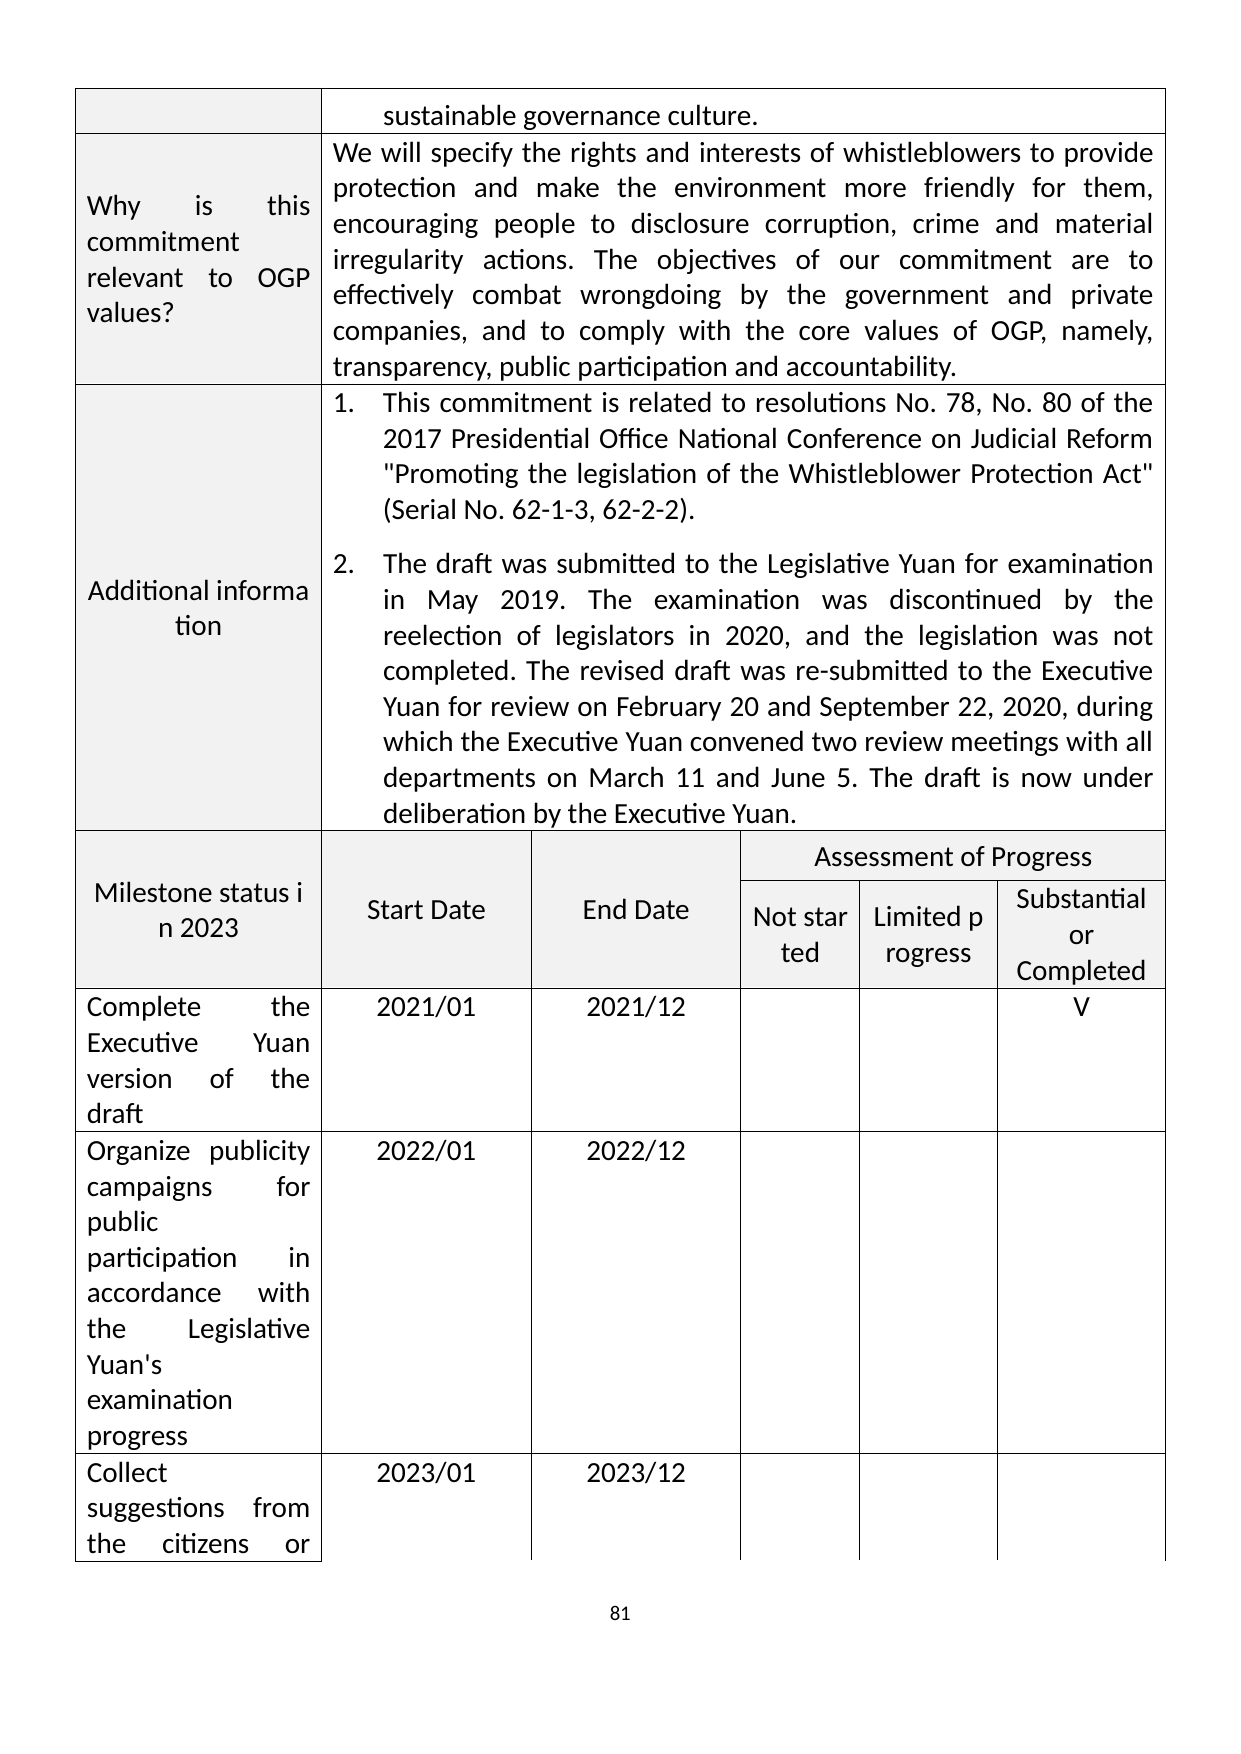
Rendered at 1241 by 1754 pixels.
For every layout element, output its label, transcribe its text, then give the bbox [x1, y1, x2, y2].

table_cell This commitment is related to resolutions No. 78, No. 80 of the 2017 Presidential Office National Conference on Judicial Reform "Promoting the legislation of the Whistleblower Protection Act" (Serial No. 62-1-3, 62-2-2). The draft was submitted to the Legislative Yuan for examination in May 2019. The examination was discontinued by the reelection of legislators in 2020, and the legislation was not completed. The revised draft was re-submitted to the Executive Yuan for review on February 20 and September 22, 2020, during which the Executive Yuan convened two review meetings with all departments on March 11 and June 5. The draft is now under deliberation by the Executive Yuan. [322, 385, 1165, 830]
table_cell Limited progress [860, 881, 997, 987]
table_cell [860, 1132, 997, 1453]
table_cell Collect suggestions from the citizens or [76, 1454, 321, 1561]
table_cell Not started [741, 881, 859, 987]
table_cell We will specify the rights and interests of whistleblowers to provide protection and make the environment more friendly for them, encouraging people to disclosure corruption, crime and material irregularity actions. The objectives of our commitment are to effectively combat wrongdoing by the government and private companies, and to comply with the core values of OGP, namely, transparency, public participation and accountability. [322, 134, 1165, 383]
table_cell Start Date [322, 831, 531, 987]
table_cell Assessment of Progress [741, 831, 1165, 880]
table_cell [741, 1132, 859, 1453]
table_cell 2021/01 [322, 989, 531, 1131]
table_cell Additional information [76, 385, 321, 830]
table_cell [76, 89, 321, 133]
table_cell 2023/01 [322, 1454, 531, 1561]
table_cell [998, 1132, 1165, 1453]
table_cell V [998, 989, 1165, 1131]
table_cell 2022/12 [532, 1132, 740, 1453]
table_cell [741, 1454, 860, 1561]
table_cell [860, 989, 997, 1131]
table_cell End Date [532, 831, 740, 987]
table_cell [997, 1454, 1165, 1561]
table_cell 2023/12 [531, 1454, 741, 1561]
table_cell Organize publicity campaigns for public participation in accordance with the Legislative Yuan's examination progress [76, 1132, 321, 1453]
table_cell Complete the Executive Yuan version of the draft [76, 989, 321, 1131]
table_cell sustainable governance culture. [322, 89, 1165, 133]
table_cell 2021/12 [532, 989, 740, 1131]
table_cell [741, 989, 859, 1131]
table_cell Milestone status in 2023 [76, 831, 321, 987]
table_cell 2022/01 [322, 1132, 531, 1453]
table_cell Substantial or Completed [998, 881, 1165, 987]
table_cell [860, 1454, 997, 1561]
table_cell Why is this commitment relevant to OGP values? [76, 134, 321, 383]
